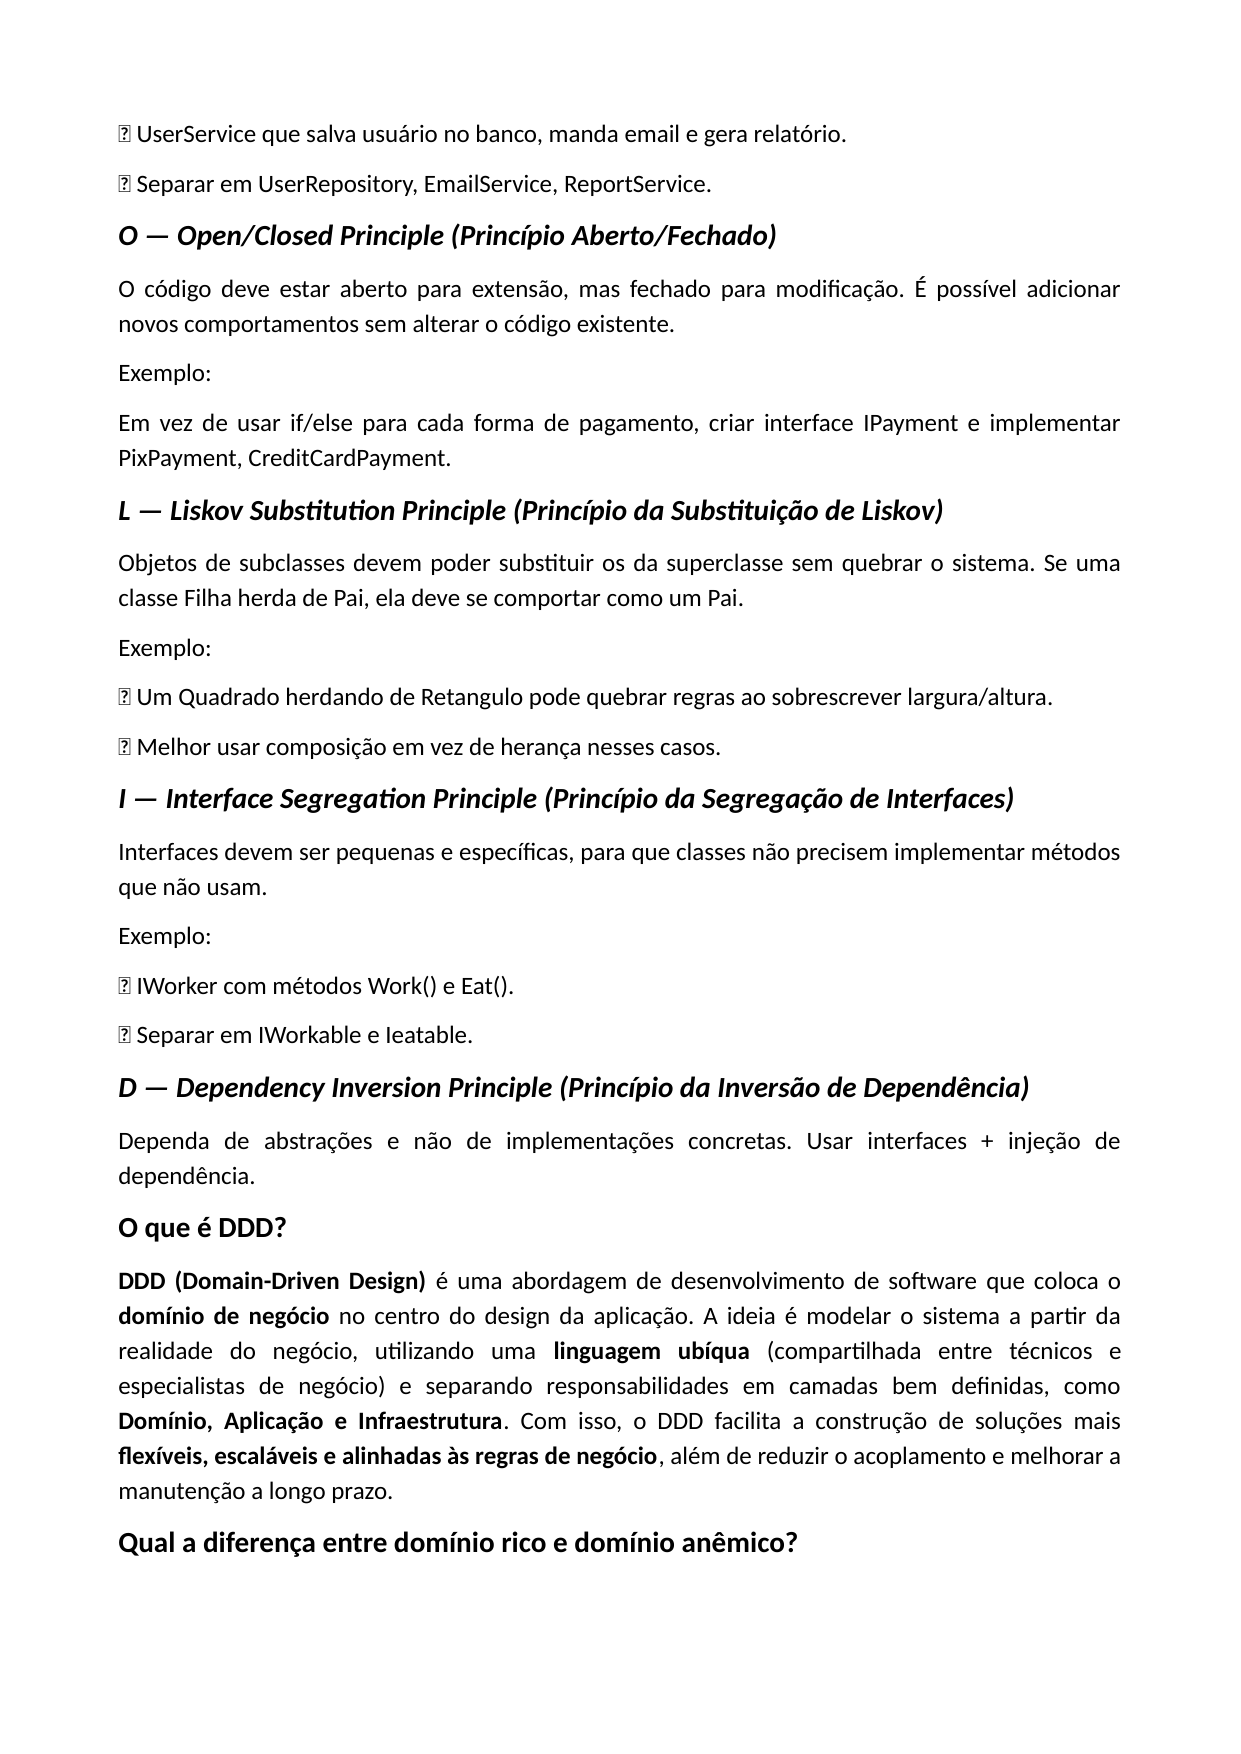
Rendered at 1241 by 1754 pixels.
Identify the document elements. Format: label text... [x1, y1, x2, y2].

text DDD (Domain-Driven Design) é uma abordagem de desenvolvimento de software que coloca o domínio de negócio no centro do design da aplicação. A ideia é modelar o sistema a partir da realidade do negócio, utilizando uma linguagem ubíqua (compartilhada entre técnicos e especialistas de negócio) e separando responsabilidades em camadas bem definidas, como Domínio, Aplicação e Infraestrutura. Com isso, o DDD facilita a construção de soluções mais flexíveis, escaláveis e alinhadas às regras de negócio, além de reduzir o acoplamento e melhorar a manutenção a longo prazo. [118, 1265, 1122, 1505]
text D — Dependency Inversion Principle (Princípio da Inversão de Dependência) [118, 1069, 1122, 1105]
text O que é DDD? [118, 1209, 1122, 1245]
text Em vez de usar if/else para cada forma de pagamento, criar interface IPayment e implementar PixPayment, CreditCardPayment. [118, 407, 1122, 472]
text Dependa de abstrações e não de implementações concretas. Usar interfaces + injeção de dependência. [118, 1125, 1122, 1190]
text ✅ Separar em UserRepository, EmailService, ReportService. [118, 168, 1122, 198]
text L — Liskov Substitution Principle (Princípio da Substituição de Liskov) [118, 492, 1122, 527]
text ❌ IWorker com métodos Work() e Eat(). [118, 970, 1122, 1001]
text O — Open/Closed Principle (Princípio Aberto/Fechado) [118, 217, 1122, 253]
text Objetos de subclasses devem poder substituir os da superclasse sem quebrar o sistema. Se uma classe Filha herda de Pai, ela deve se comportar como um Pai. [118, 547, 1122, 613]
text I — Interface Segregation Principle (Princípio da Segregação de Interfaces) [118, 780, 1122, 816]
text Exemplo: [118, 921, 1122, 951]
text ❌ Um Quadrado herdando de Retangulo pode quebrar regras ao sobrescrever largura/altura. [118, 681, 1122, 712]
text Exemplo: [118, 632, 1122, 662]
text Interfaces devem ser pequenas e específicas, para que classes não precisem implementar métodos que não usam. [118, 836, 1122, 901]
text ✅ Separar em IWorkable e Ieatable. [118, 1020, 1122, 1050]
text Exemplo: [118, 357, 1122, 388]
text Qual a diferença entre domínio rico e domínio anêmico? [118, 1524, 1122, 1560]
text O código deve estar aberto para extensão, mas fechado para modificação. É possível adicionar novos comportamentos sem alterar o código existente. [118, 273, 1122, 338]
text ❌ UserService que salva usuário no banco, manda email e gera relatório. [118, 118, 1122, 149]
text ✅ Melhor usar composição em vez de herança nesses casos. [118, 731, 1122, 761]
